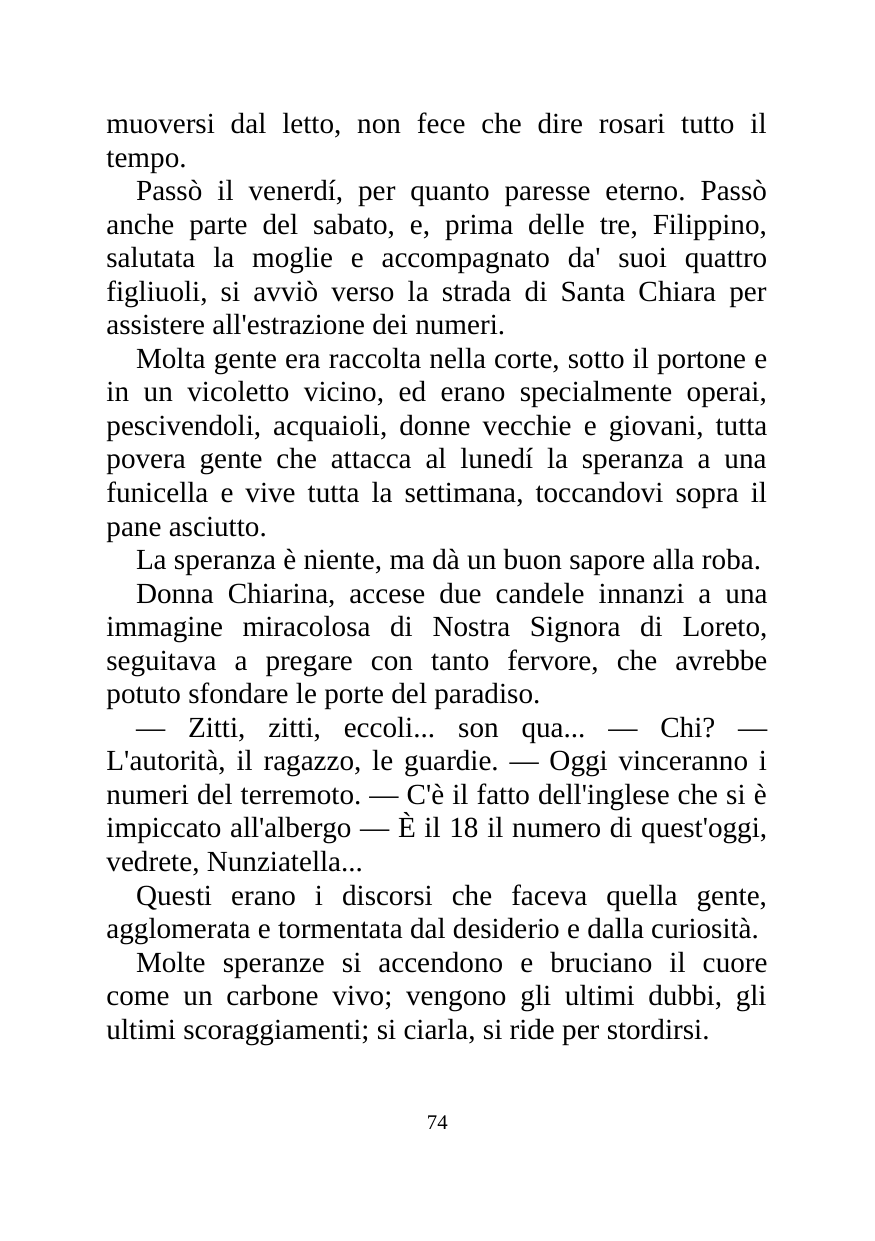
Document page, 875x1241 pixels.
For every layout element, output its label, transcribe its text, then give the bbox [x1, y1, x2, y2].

text — Zitti, zitti, eccoli... son qua... — Chi? — L'autorità, il ragazzo, le guardie. — Oggi vinceranno i numeri del terremoto. — C'è il fatto dell'inglese che si è impiccato all'albergo — È il 18 il numero di quest'oggi, vedrete, Nunziatella... [106, 710, 768, 878]
text Passò il venerdí, per quanto paresse eterno. Passò anche parte del sabato, e, prima delle tre, Filippino, salutata la moglie e accompagnato da' suoi quattro figliuoli, si avviò verso la strada di Santa Chiara per assistere all'estrazione dei numeri. [106, 173, 768, 341]
text La speranza è niente, ma dà un buon sapore alla roba. [106, 542, 768, 576]
text Molte speranze si accendono e bruciano il cuore come un carbone vivo; vengono gli ultimi dubbi, gli ultimi scoraggiamenti; si ciarla, si ride per stordirsi. [106, 945, 768, 1045]
text Molta gente era raccolta nella corte, sotto il portone e in un vicoletto vicino, ed erano specialmente operai, pescivendoli, acquaioli, donne vecchie e giovani, tutta povera gente che attacca al lunedí la speranza a una funicella e vive tutta la settimana, toccandovi sopra il pane asciutto. [106, 341, 768, 542]
text Donna Chiarina, accese due candele innanzi a una immagine miracolosa di Nostra Signora di Loreto, seguitava a pregare con tanto fervore, che avrebbe potuto sfondare le porte del paradiso. [106, 576, 768, 710]
text muoversi dal letto, non fece che dire rosari tutto il tempo. [106, 106, 768, 173]
text Questi erano i discorsi che faceva quella gente, agglomerata e tormentata dal desiderio e dalla curiosità. [106, 878, 768, 945]
